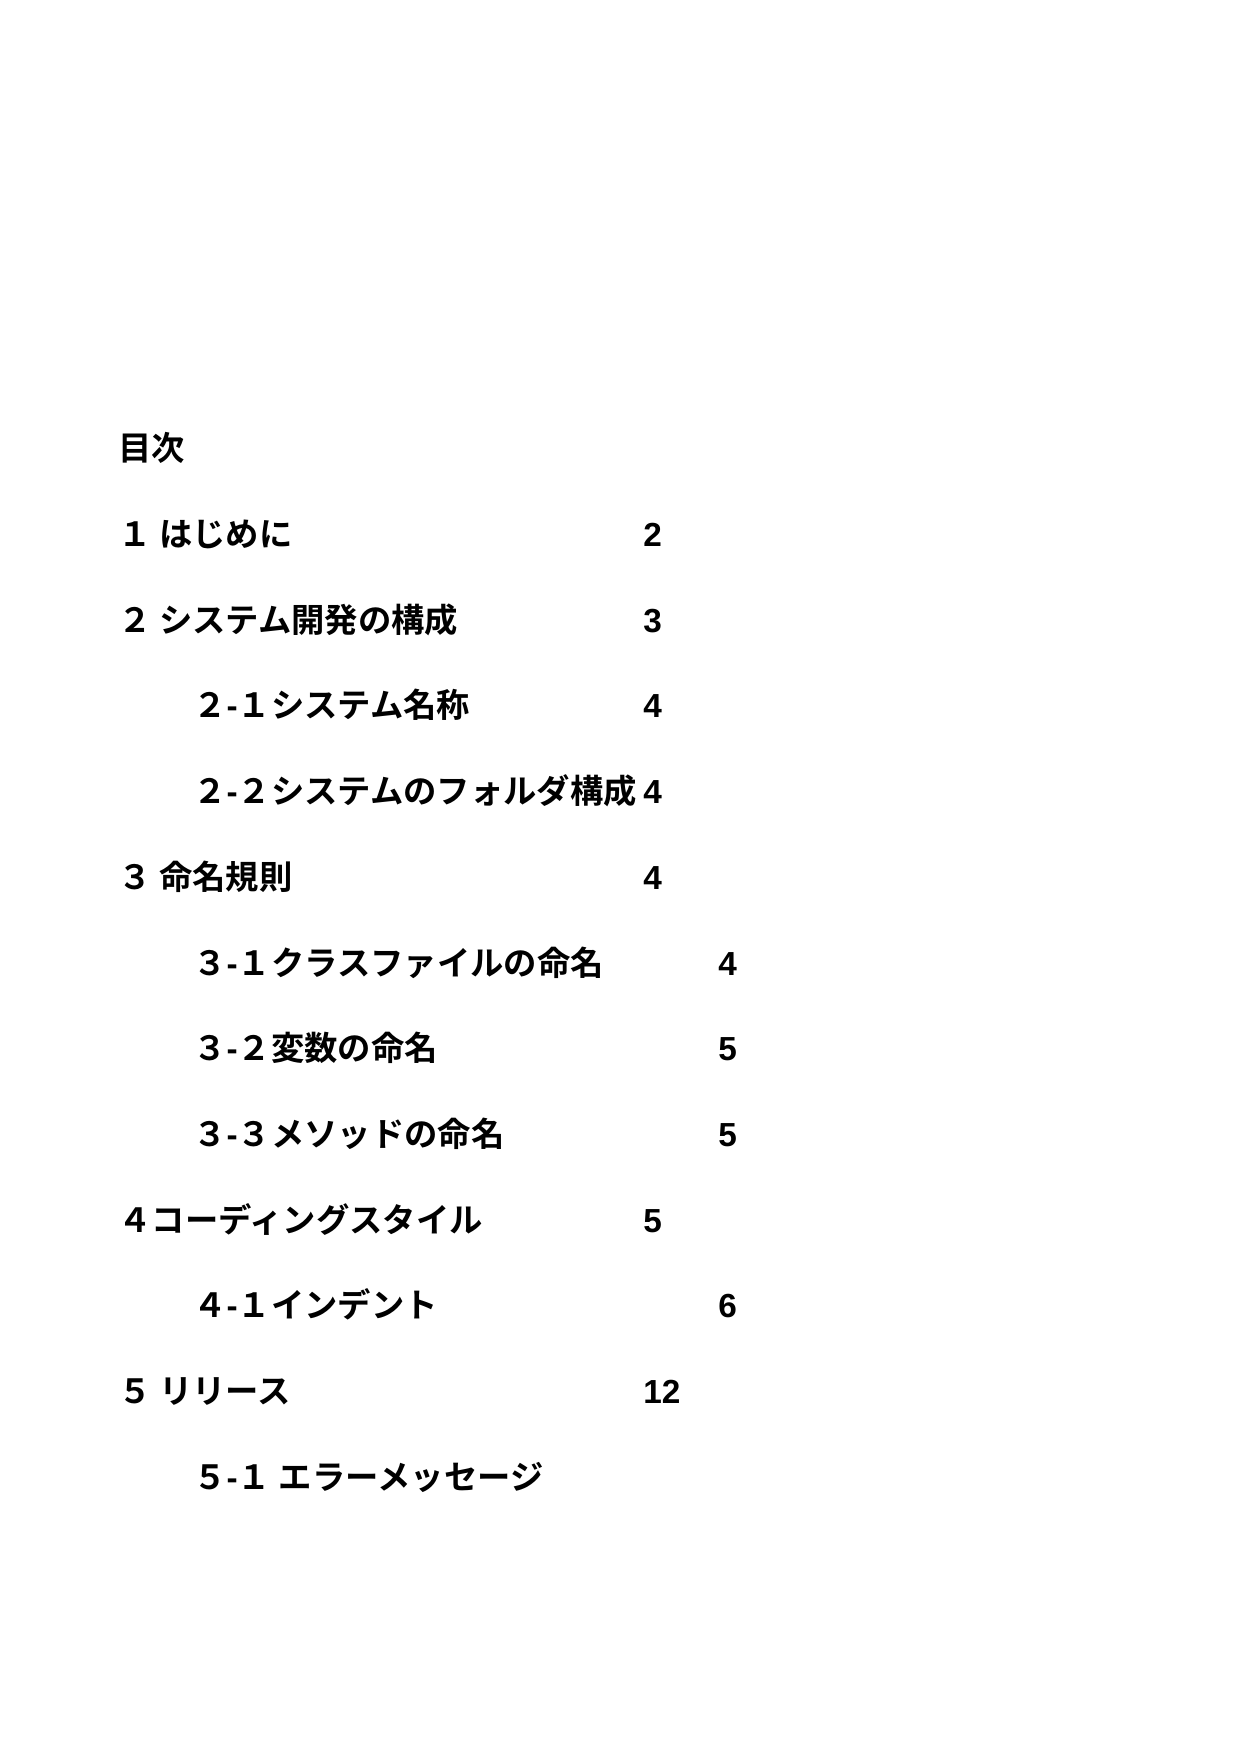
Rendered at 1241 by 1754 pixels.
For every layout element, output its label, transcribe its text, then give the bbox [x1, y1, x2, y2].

subtitle ２-２システムのフォルダ構成 4 [118, 765, 1122, 813]
subtitle ５ リリース 12 [118, 1365, 1122, 1413]
subtitle ４コーディングスタイル 5 [118, 1193, 1122, 1242]
subtitle ３-１クラスファイルの命名 4 [118, 936, 1122, 984]
subtitle ５-１ エラーメッセージ [118, 1451, 1122, 1499]
subtitle ４-１インデント 6 [118, 1279, 1122, 1327]
subtitle 目次 [118, 422, 1122, 470]
subtitle １ はじめに 2 [118, 508, 1122, 556]
subtitle ３-３メソッドの命名 5 [118, 1108, 1122, 1156]
subtitle ３ 命名規則 4 [118, 851, 1122, 899]
subtitle ２ システム開発の構成 3 [118, 593, 1122, 642]
subtitle ３-２変数の命名 5 [118, 1022, 1122, 1070]
subtitle ２-１システム名称 4 [118, 679, 1122, 727]
